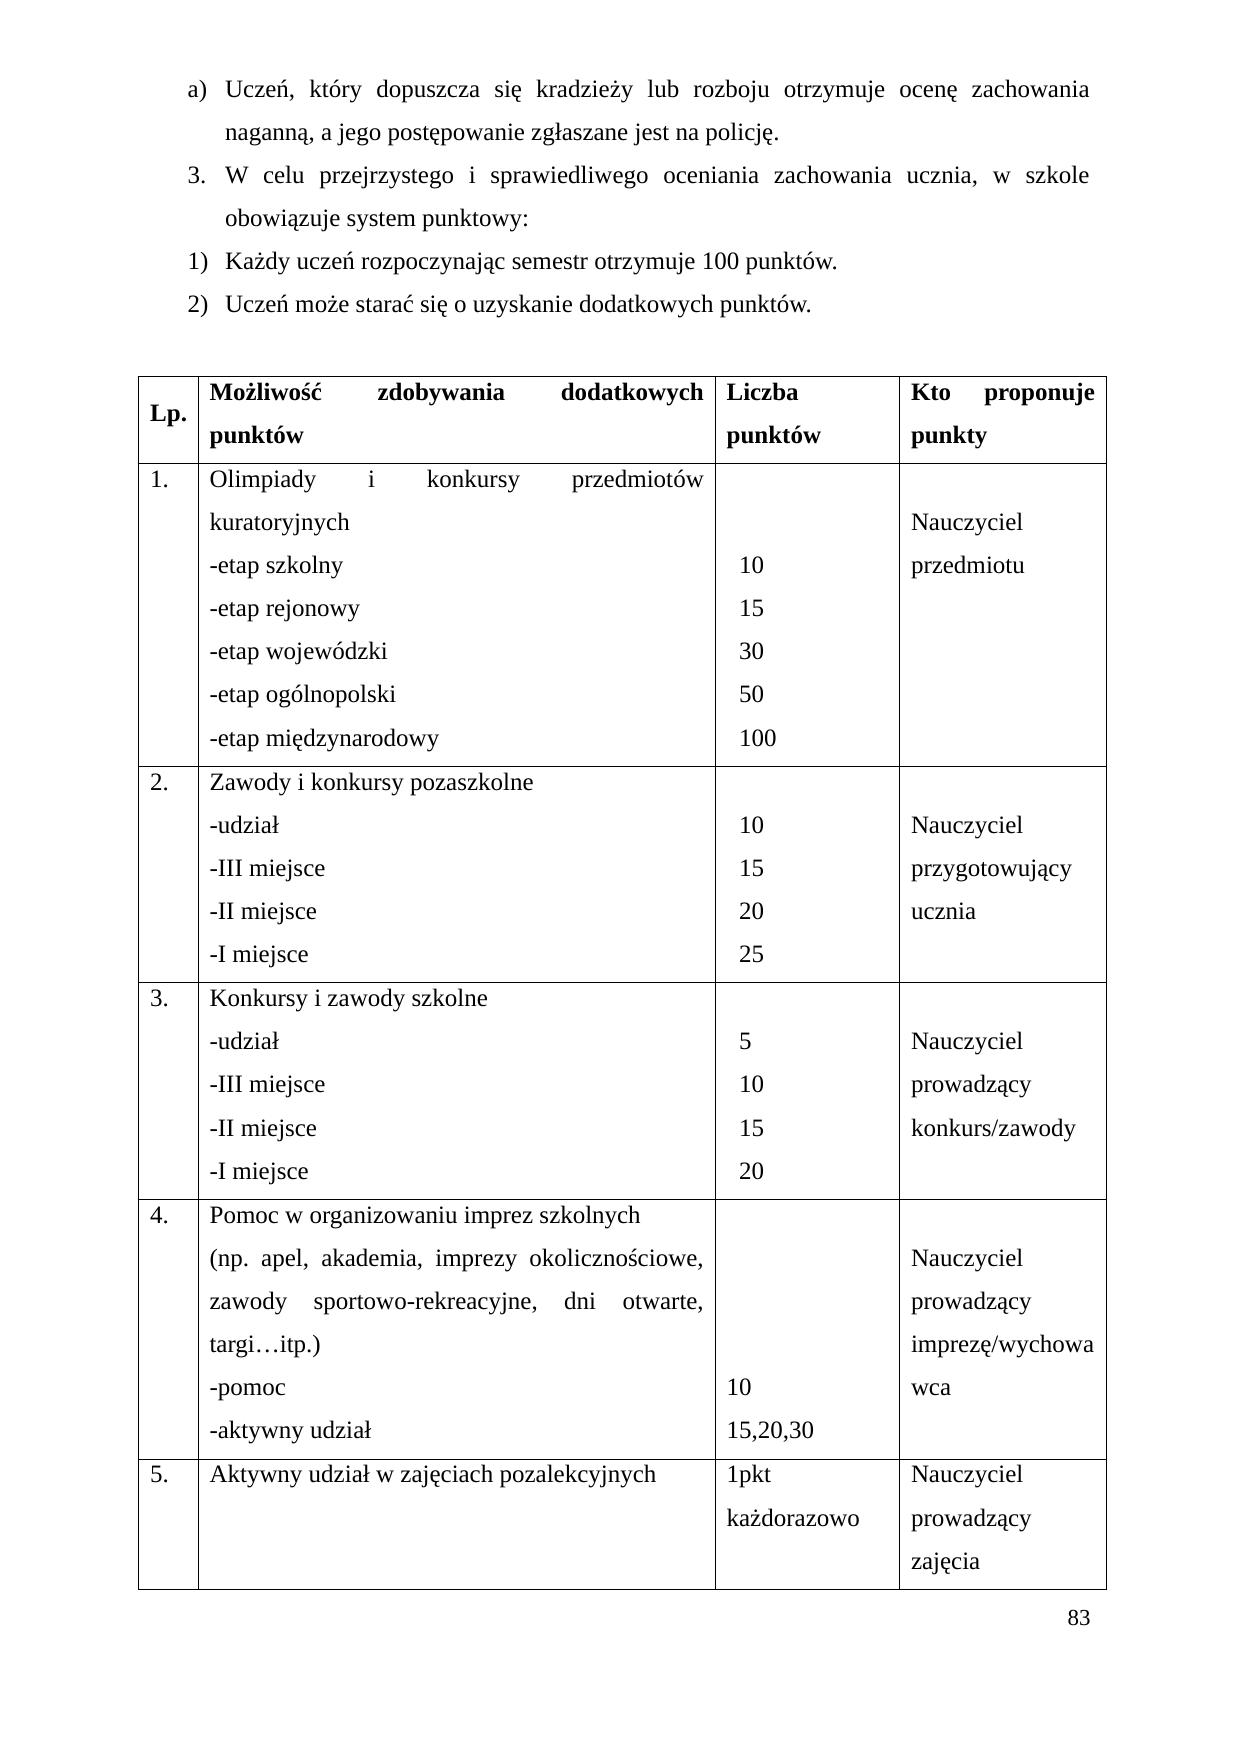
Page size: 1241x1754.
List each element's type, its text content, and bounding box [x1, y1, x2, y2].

table_cell Aktywny udział w zajęciach pozalekcyjnych [199, 1460, 715, 1589]
table_cell Nauczyciel prowadzący zajęcia [900, 1460, 1106, 1589]
table_cell 10 15 30 50 100 [716, 464, 899, 766]
table_cell Nauczyciel prowadzący konkurs/zawody [900, 983, 1106, 1199]
table_cell 1pkt każdorazowo [716, 1460, 899, 1589]
table_cell Nauczyciel przedmiotu [900, 464, 1106, 766]
list W celu przejrzystego i sprawiedliwego oceniania zachowania ucznia, w szkole obowiązuje system punktowy: [187, 160, 1090, 232]
table_header Lp. [139, 377, 198, 463]
table_cell Olimpiady i konkursy przedmiotów kuratoryjnych -etap szkolny -etap rejonowy -etap wojewódzki -etap ogólnopolski -etap międzynarodowy [199, 464, 715, 766]
list Uczeń może starać się o uzyskanie dodatkowych punktów. [187, 289, 1090, 318]
table_header Liczba punktów [716, 377, 899, 463]
table_cell 2. [139, 767, 198, 982]
list Uczeń, który dopuszcza się kradzieży lub rozboju otrzymuje ocenę zachowania naganną, a jego postępowanie zgłaszane jest na policję. [187, 74, 1090, 146]
list Każdy uczeń rozpoczynając semestr otrzymuje 100 punktów. [187, 246, 1090, 275]
table_cell 5 10 15 20 [716, 983, 899, 1199]
table_cell Nauczyciel przygotowujący ucznia [900, 767, 1106, 982]
table_cell 1. [139, 464, 198, 766]
table_cell Pomoc w organizowaniu imprez szkolnych (np. apel, akademia, imprezy okolicznościowe, zawody sportowo-rekreacyjne, dni otwarte, targi…itp.) -pomoc -aktywny udział [199, 1200, 715, 1458]
table_cell 3. [139, 983, 198, 1199]
table_cell Nauczyciel prowadzący imprezę/wychowawca [900, 1200, 1106, 1458]
table_header Kto proponuje punkty [900, 377, 1106, 463]
table_cell Konkursy i zawody szkolne -udział -III miejsce -II miejsce -I miejsce [199, 983, 715, 1199]
table_cell Zawody i konkursy pozaszkolne -udział -III miejsce -II miejsce -I miejsce [199, 767, 715, 982]
table_header Możliwość zdobywania dodatkowych punktów [199, 377, 715, 463]
table_cell 5. [139, 1460, 198, 1589]
table_cell 4. [139, 1200, 198, 1458]
table_cell 10 15 20 25 [716, 767, 899, 982]
table_cell 10 15,20,30 [716, 1200, 899, 1458]
